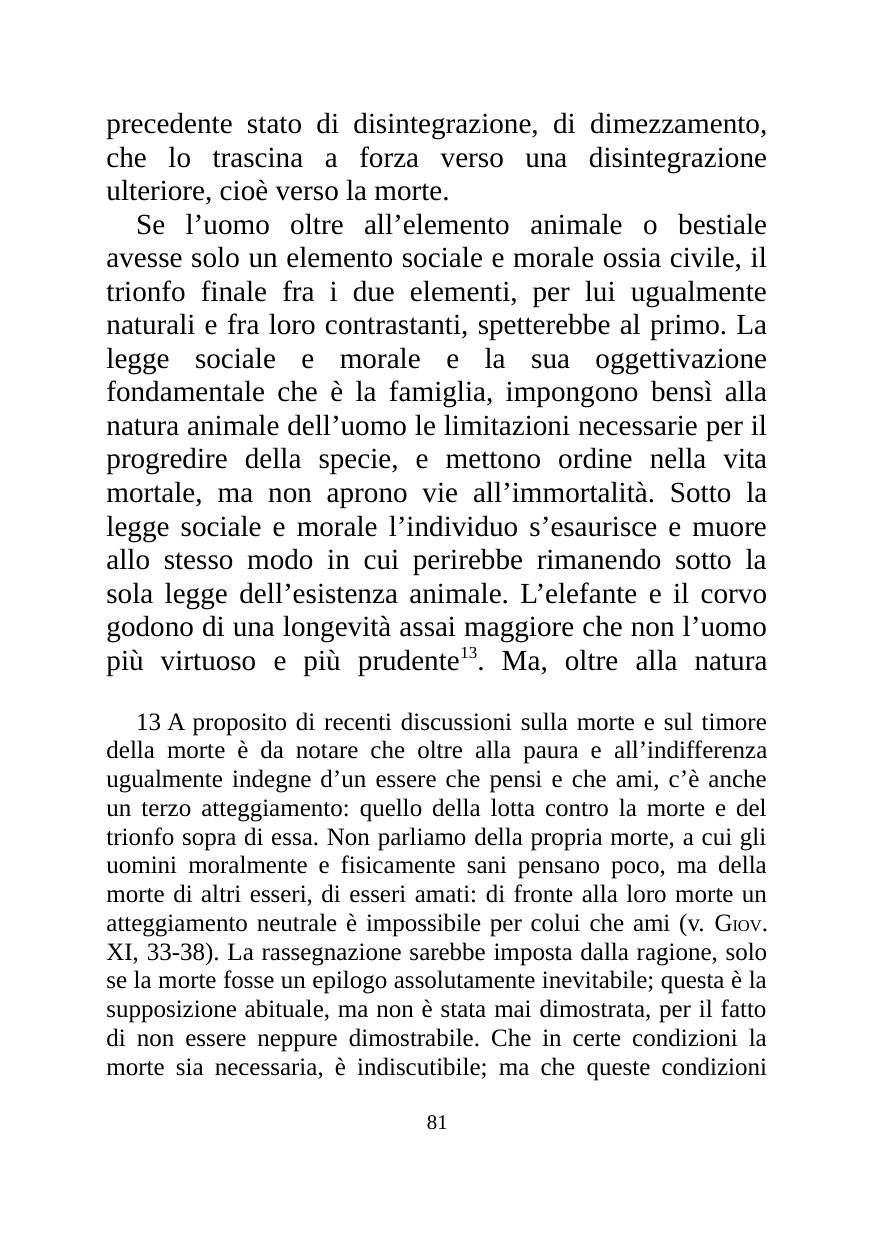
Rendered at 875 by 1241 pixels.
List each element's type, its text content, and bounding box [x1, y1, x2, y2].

text precedente stato di disintegrazione, di dimezzamento, che lo trascina a forza verso una disintegrazione ulteriore, cioè verso la morte. [106, 106, 768, 207]
text Se l’uomo oltre all’elemento animale o bestiale avesse solo un elemento sociale e morale ossia civile, il trionfo finale fra i due elementi, per lui ugualmente naturali e fra loro contrastanti, spetterebbe al primo. La legge sociale e morale e la sua oggettivazione fondamentale che è la famiglia, impongono bensì alla natura animale dell’uomo le limitazioni necessarie per il progredire della specie, e mettono ordine nella vita mortale, ma non aprono vie all’immortalità. Sotto la legge sociale e morale l’individuo s’esaurisce e muore allo stesso modo in cui perirebbe rimanendo sotto la sola legge dell’esistenza animale. L’elefante e il corvo godono di una longevità assai maggiore che non l’uomo più virtuoso e più prudente. Ma, oltre alla natura [106, 207, 768, 676]
text A proposito di recenti discussioni sulla morte e sul timore della morte è da notare che oltre alla paura e all’indifferenza ugualmente indegne d’un essere che pensi e che ami, c’è anche un terzo atteggiamento: quello della lotta contro la morte e del trionfo sopra di essa. Non parliamo della propria morte, a cui gli uomini moralmente e fisicamente sani pensano poco, ma della morte di altri esseri, di esseri amati: di fronte alla loro morte un atteggiamento neutrale è impossibile per colui che ami (v. Giov. XI, 33-38). La rassegnazione sarebbe imposta dalla ragione, solo se la morte fosse un epilogo assolutamente inevitabile; questa è la supposizione abituale, ma non è stata mai dimostrata, per il fatto di non essere neppure dimostrabile. Che in certe condizioni la morte sia necessaria, è indiscutibile; ma che queste condizioni [106, 707, 768, 1080]
